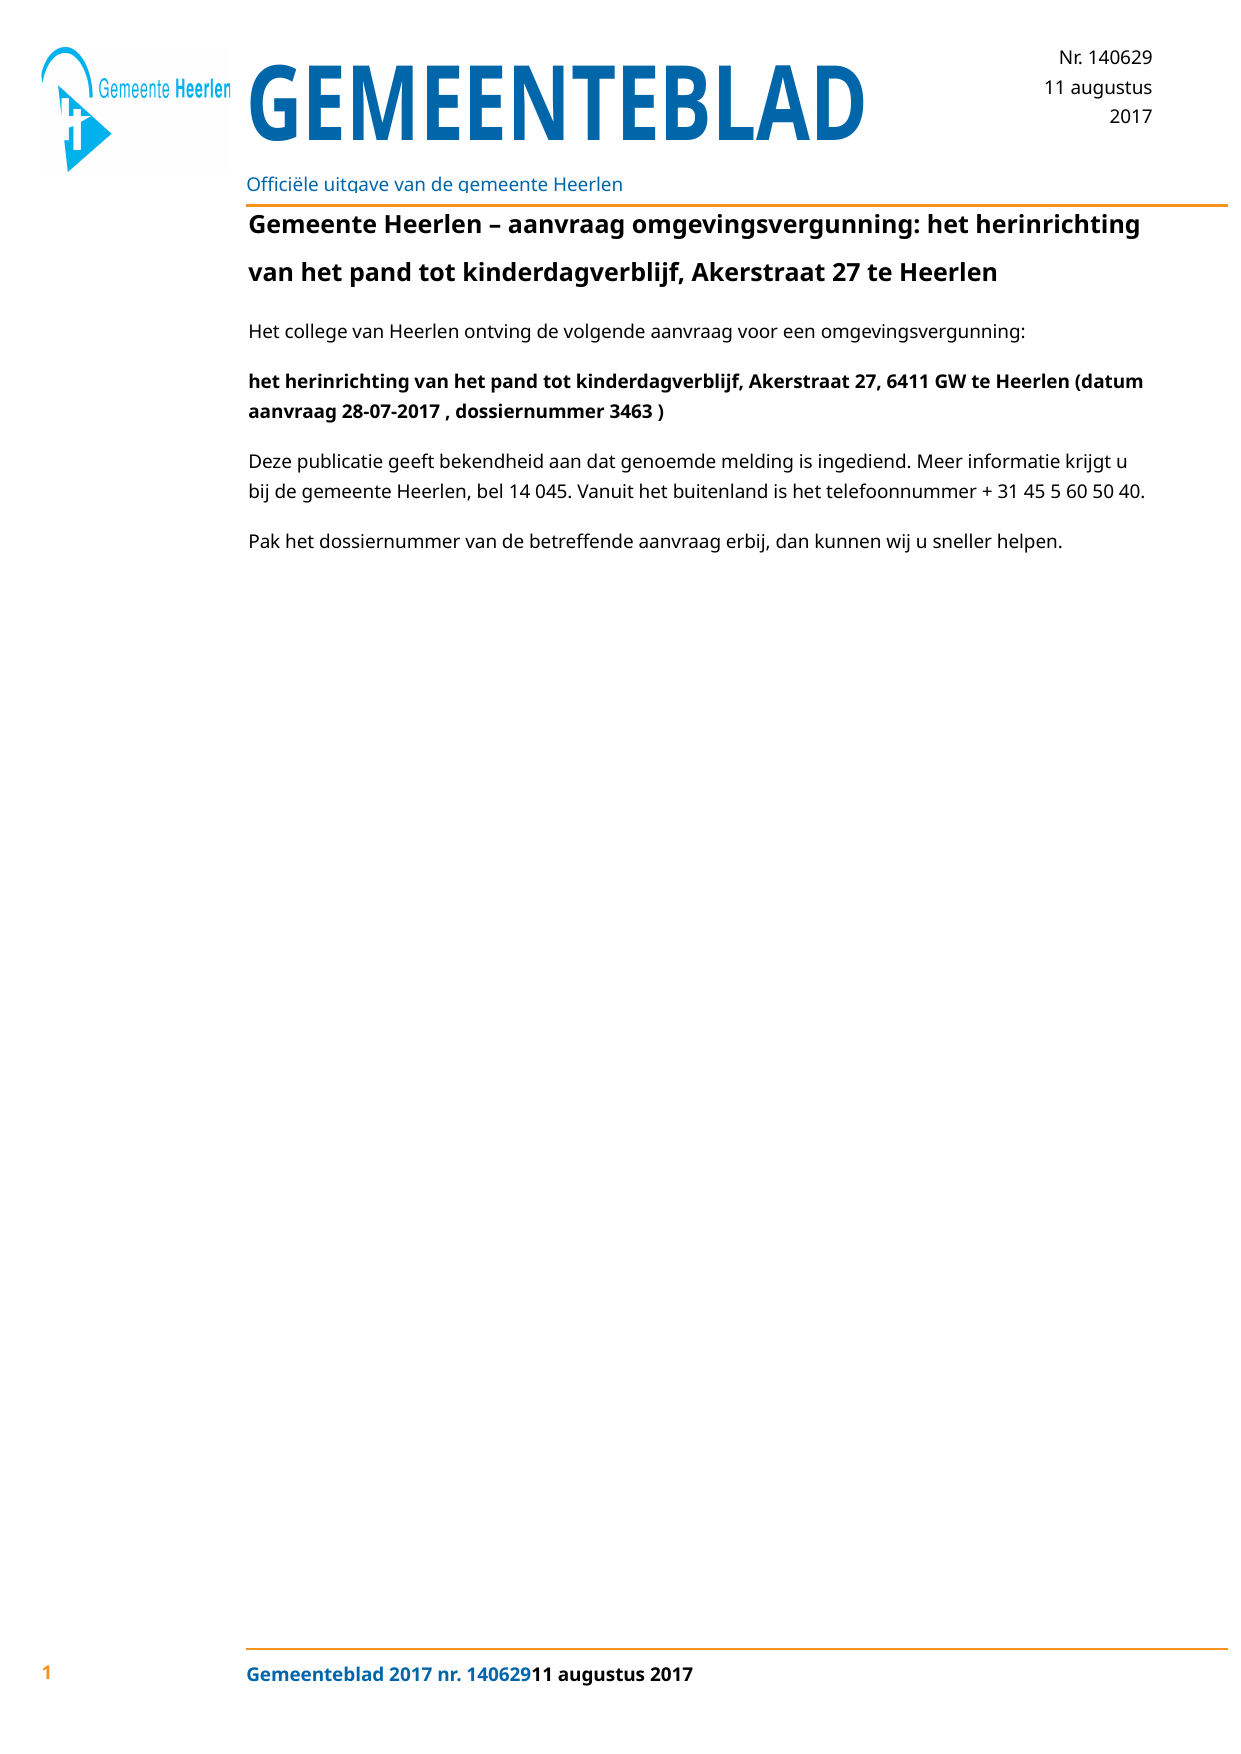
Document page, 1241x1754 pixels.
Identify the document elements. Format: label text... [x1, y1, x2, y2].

text Pak het dossiernummer van de betreffende aanvraag erbij, dan kunnen wij u sneller helpen. [248, 528, 1152, 554]
text Gemeente Heerlen – aanvraag omgevingsvergunning: het herinrichting van het pand tot kinderdagverblijf, Akerstraat 27 te Heerlen [248, 207, 1152, 288]
text het herinrichting van het pand tot kinderdagverblijf, Akerstraat 27, 6411 GW te Heerlen (datum aanvraag 28-07-2017 , dossiernummer 3463 ) [248, 368, 1152, 424]
picture [41, 47, 231, 172]
picture [41, 47, 58, 70]
text Deze publicatie geeft bekendheid aan dat genoemde melding is ingediend. Meer informatie krijgt u bij de gemeente Heerlen, bel 14 045. Vanuit het buitenland is het telefoonnummer + 31 45 5 60 50 40. [248, 448, 1152, 504]
text Het college van Heerlen ontving de volgende aanvraag voor een omgevingsvergunning: [248, 318, 1152, 344]
